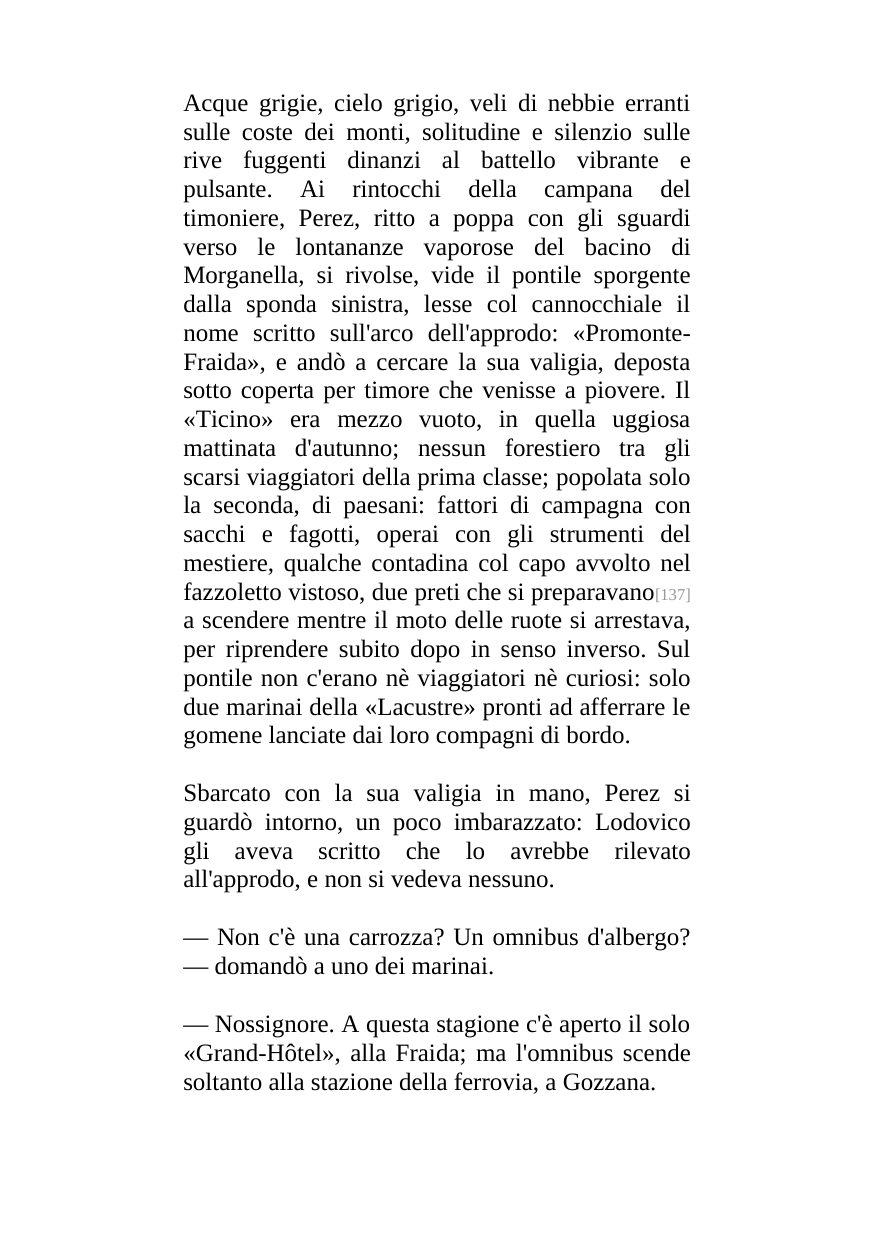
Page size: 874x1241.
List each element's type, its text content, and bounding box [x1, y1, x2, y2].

text — Nossignore. A questa stagione c'è aperto il solo «Grand-Hôtel», alla Fraida; ma l'omnibus scende soltanto alla stazione della ferrovia, a Gozzana. [183, 1009, 691, 1095]
text — Non c'è una carrozza? Un omnibus d'albergo? — domandò a uno dei marinai. [183, 922, 691, 980]
text Acque grigie, cielo grigio, veli di nebbie erranti sulle coste dei monti, solitudine e silenzio sulle rive fuggenti dinanzi al battello vibrante e pulsante. Ai rintocchi della campana del timoniere, Perez, ritto a poppa con gli sguardi verso le lontananze vaporose del bacino di Morganella, si rivolse, vide il pontile sporgente dalla sponda sinistra, lesse col cannocchiale il nome scritto sull'arco dell'approdo: «Promonte-Fraida», e andò a cercare la sua valigia, deposta sotto coperta per timore che venisse a piovere. Il «Ticino» era mezzo vuoto, in quella uggiosa mattinata d'autunno; nessun forestiero tra gli scarsi viaggiatori della prima classe; popolata solo la seconda, di paesani: fattori di campagna con sacchi e fagotti, operai con gli strumenti del mestiere, qualche contadina col capo avvolto nel fazzoletto vistoso, due preti che si preparavano[137] a scendere mentre il moto delle ruote si arrestava, per riprendere subito dopo in senso inverso. Sul pontile non c'erano nè viaggiatori nè curiosi: solo due marinai della «Lacustre» pronti ad afferrare le gomene lanciate dai loro compagni di bordo. [183, 88, 691, 749]
text Sbarcato con la sua valigia in mano, Perez si guardò intorno, un poco imbarazzato: Lodovico gli aveva scritto che lo avrebbe rilevato all'approdo, e non si vedeva nessuno. [183, 778, 691, 893]
